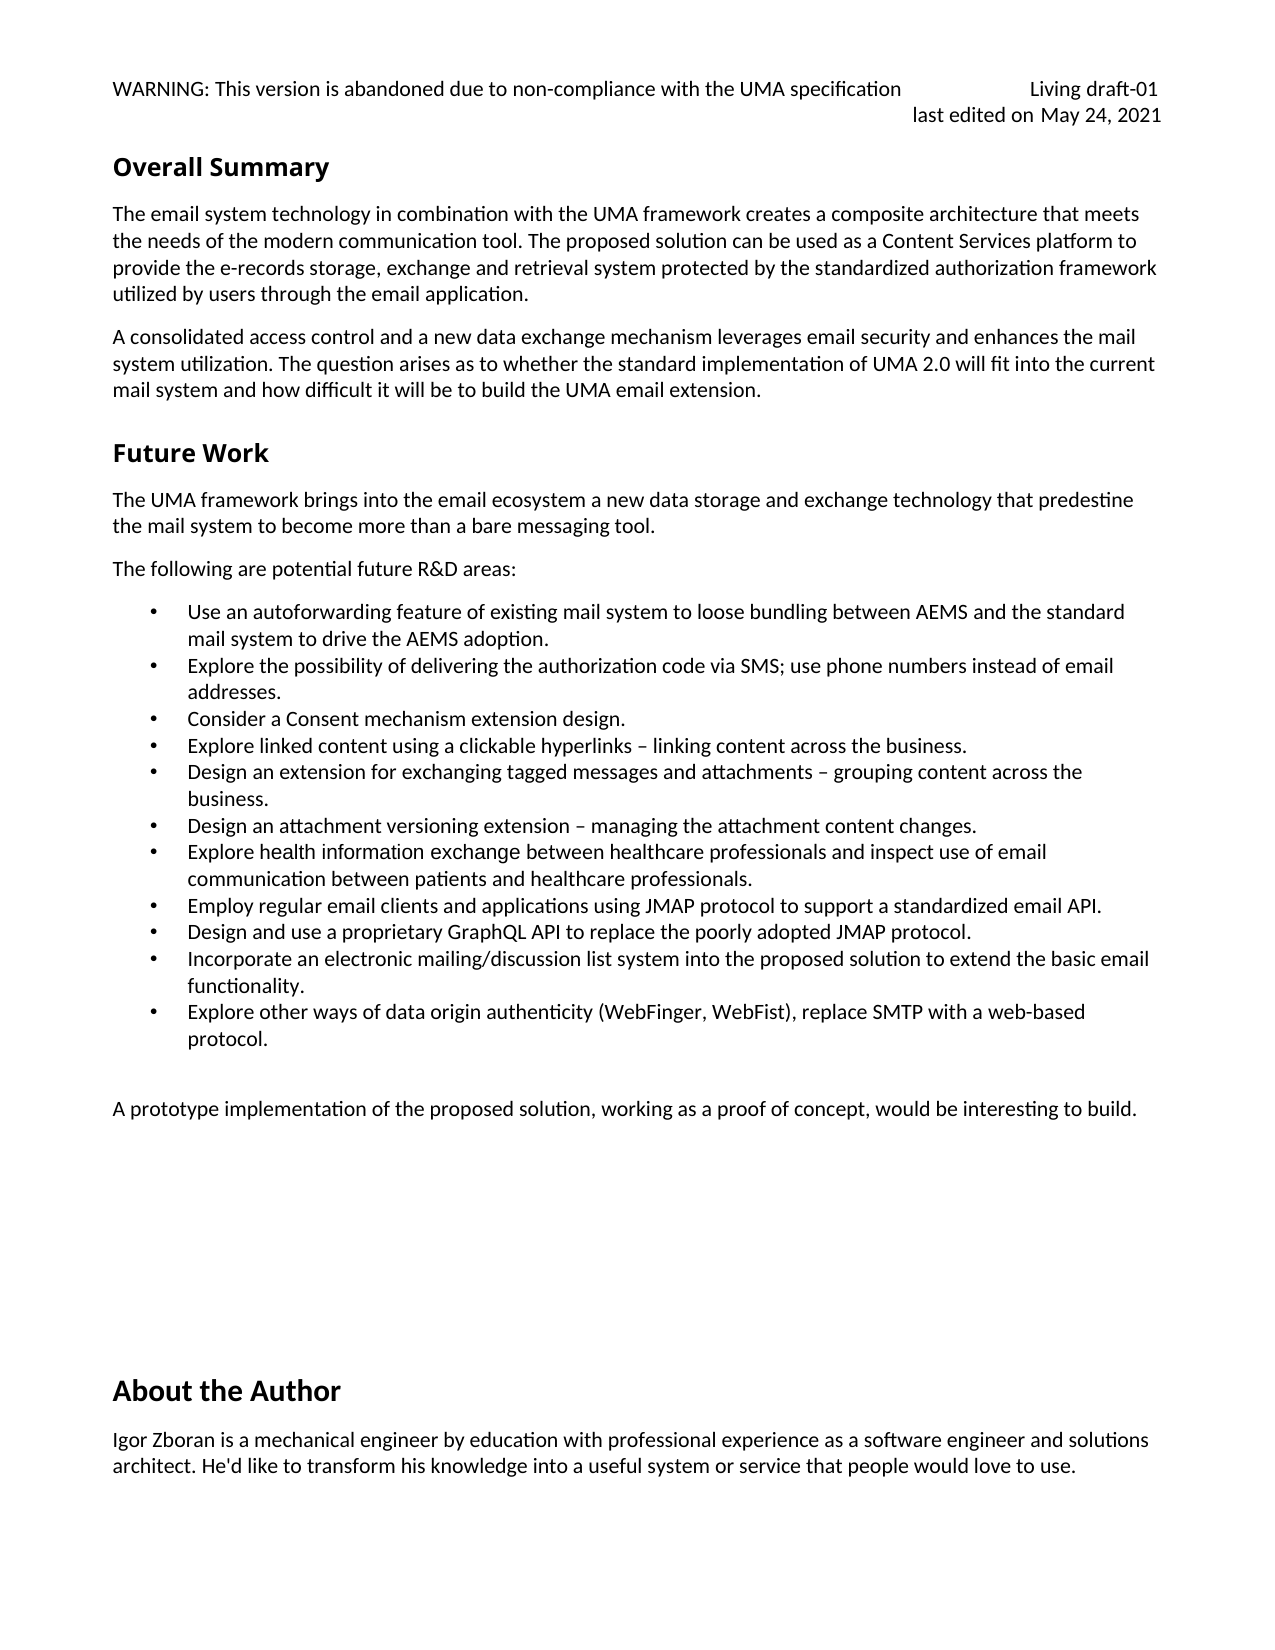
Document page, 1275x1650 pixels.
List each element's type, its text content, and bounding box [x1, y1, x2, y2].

list Use an autoforwarding feature of existing mail system to loose bundling between AEMS and the standard mail system to drive the AEMS adoption. [150, 598, 1162, 652]
text The UMA framework brings into the email ecosystem a new data storage and exchange technology that predestine the mail system to become more than a bare messaging tool. [112, 486, 1162, 539]
list Consider a Consent mechanism extension design. [150, 705, 1162, 732]
list Explore linked content using a clickable hyperlinks – linking content across the business. [150, 732, 1162, 758]
list Incorporate an electronic mailing/discussion list system into the proposed solution to extend the basic email functionality. [150, 945, 1162, 998]
text Igor Zboran is a mechanical engineer by education with professional experience as a software engineer and solutions architect. He'd like to transform his knowledge into a useful system or service that people would love to use. [112, 1426, 1162, 1479]
list Design an extension for exchanging tagged messages and attachments – grouping content across the business. [150, 758, 1162, 812]
list Explore health information exchange between healthcare professionals and inspect use of email communication between patients and healthcare professionals. [150, 838, 1162, 892]
list Explore the possibility of delivering the authorization code via SMS; use phone numbers instead of email addresses. [150, 652, 1162, 705]
text A consolidated access control and a new data exchange mechanism leverages email security and enhances the mail system utilization. The question arises as to whether the standard implementation of UMA 2.0 will fit into the current mail system and how difficult it will be to build the UMA email extension. [112, 323, 1162, 403]
text About the Author [112, 1371, 1162, 1409]
list Design and use a proprietary GraphQL API to replace the poorly adopted JMAP protocol. [150, 918, 1162, 945]
list Design an attachment versioning extension – managing the attachment content changes. [150, 812, 1162, 838]
text A prototype implementation of the proposed solution, working as a proof of concept, would be interesting to build. [112, 1095, 1162, 1121]
text Overall Summary [112, 150, 1162, 184]
text The following are potential future R&D areas: [112, 556, 1162, 582]
list Explore other ways of data origin authenticity (WebFinger, WebFist), replace SMTP with a web-based protocol. [150, 998, 1162, 1052]
list Employ regular email clients and applications using JMAP protocol to support a standardized email API. [150, 892, 1162, 918]
text Future Work [112, 436, 1162, 470]
text The email system technology in combination with the UMA framework creates a composite architecture that meets the needs of the modern communication tool. The proposed solution can be used as a Content Services platform to provide the e-records storage, exchange and retrieval system protected by the standardized authorization framework utilized by users through the email application. [112, 200, 1162, 307]
